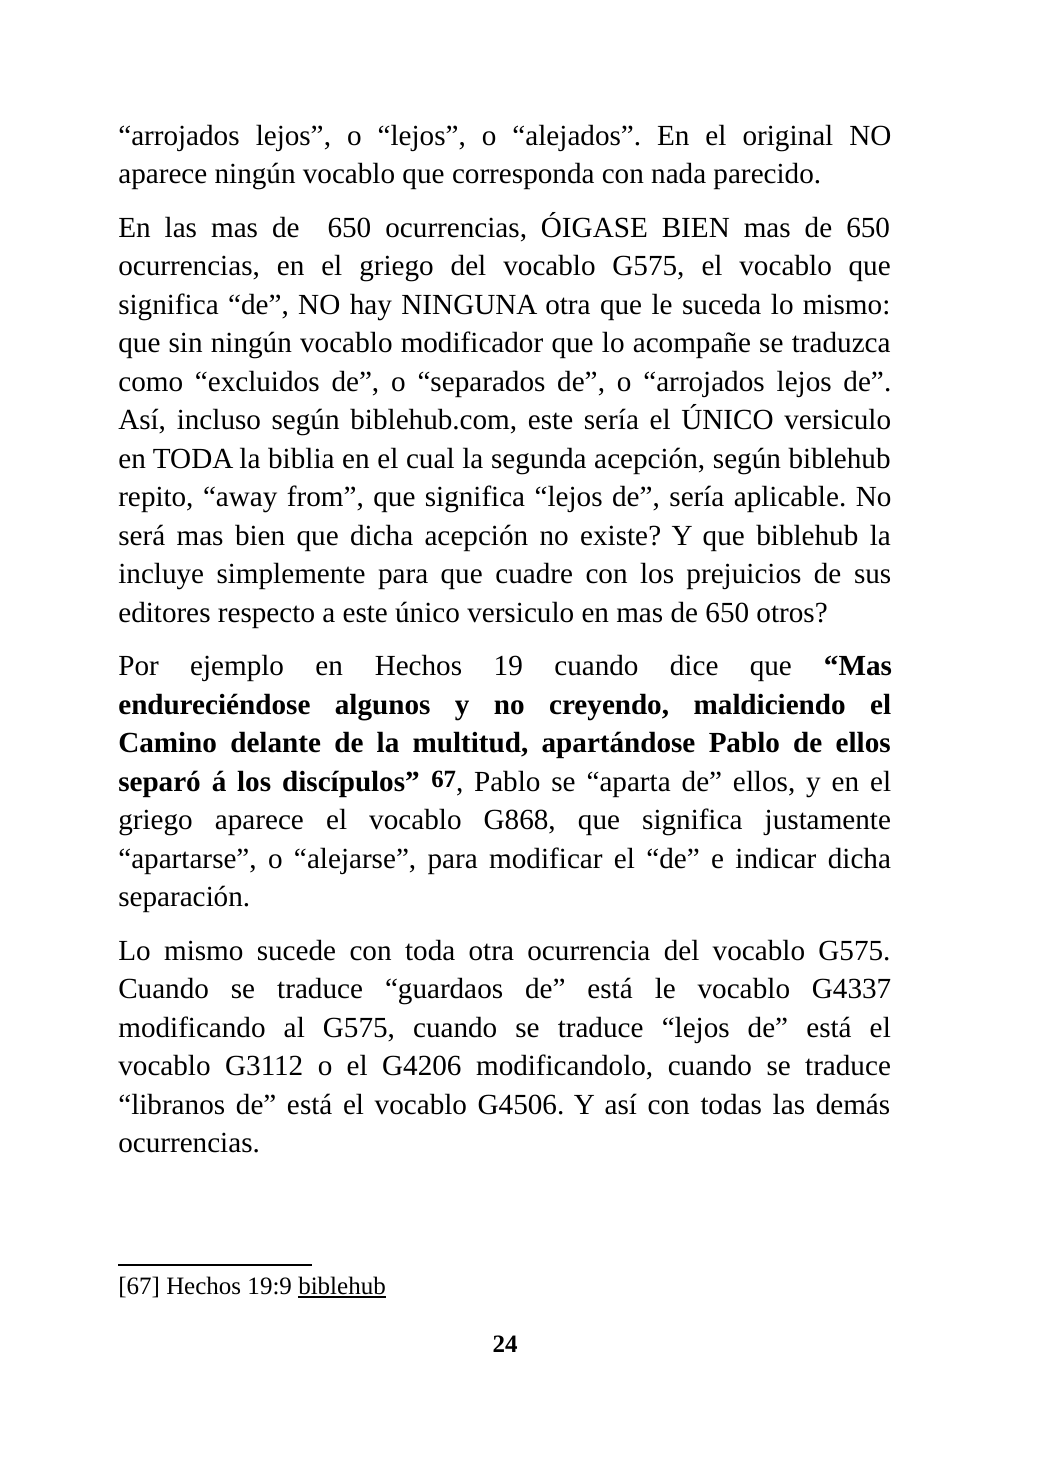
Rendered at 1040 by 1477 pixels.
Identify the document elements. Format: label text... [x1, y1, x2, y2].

text Hechos 19:9 biblehub [118, 1271, 892, 1300]
text Por ejemplo en Hechos 19 cuando dice que “Mas endureciéndose algunos y no creyendo, maldiciendo el Camino delante de la multitud, apartándose Pablo de ellos separó á los discípulos” , Pablo se “aparta de” ellos, y en el griego aparece el vocablo G868, que significa justamente “apartarse”, o “alejarse”, para modificar el “de” e indicar dicha separación. [118, 648, 892, 913]
text En las mas de 650 ocurrencias, ÓIGASE BIEN mas de 650 ocurrencias, en el griego del vocablo G575, el vocablo que significa “de”, NO hay NINGUNA otra que le suceda lo mismo: que sin ningún vocablo modificador que lo acompañe se traduzca como “excluidos de”, o “separados de”, o “arrojados lejos de”. Así, incluso según biblehub.com, este sería el ÚNICO versiculo en TODA la biblia en el cual la segunda acepción, según biblehub repito, “away from”, que significa “lejos de”, sería aplicable. No será mas bien que dicha acepción no existe? Y que biblehub la incluye simplemente para que cuadre con los prejuicios de sus editores respecto a este único versiculo en mas de 650 otros? [118, 210, 892, 629]
text “arrojados lejos”, o “lejos”, o “alejados”. En el original NO aparece ningún vocablo que corresponda con nada parecido. [118, 118, 892, 190]
text Lo mismo sucede con toda otra ocurrencia del vocablo G575. Cuando se traduce “guardaos de” está le vocablo G4337 modificando al G575, cuando se traduce “lejos de” está el vocablo G3112 o el G4206 modificandolo, cuando se traduce “libranos de” está el vocablo G4506. Y así con todas las demás ocurrencias. [118, 933, 892, 1159]
